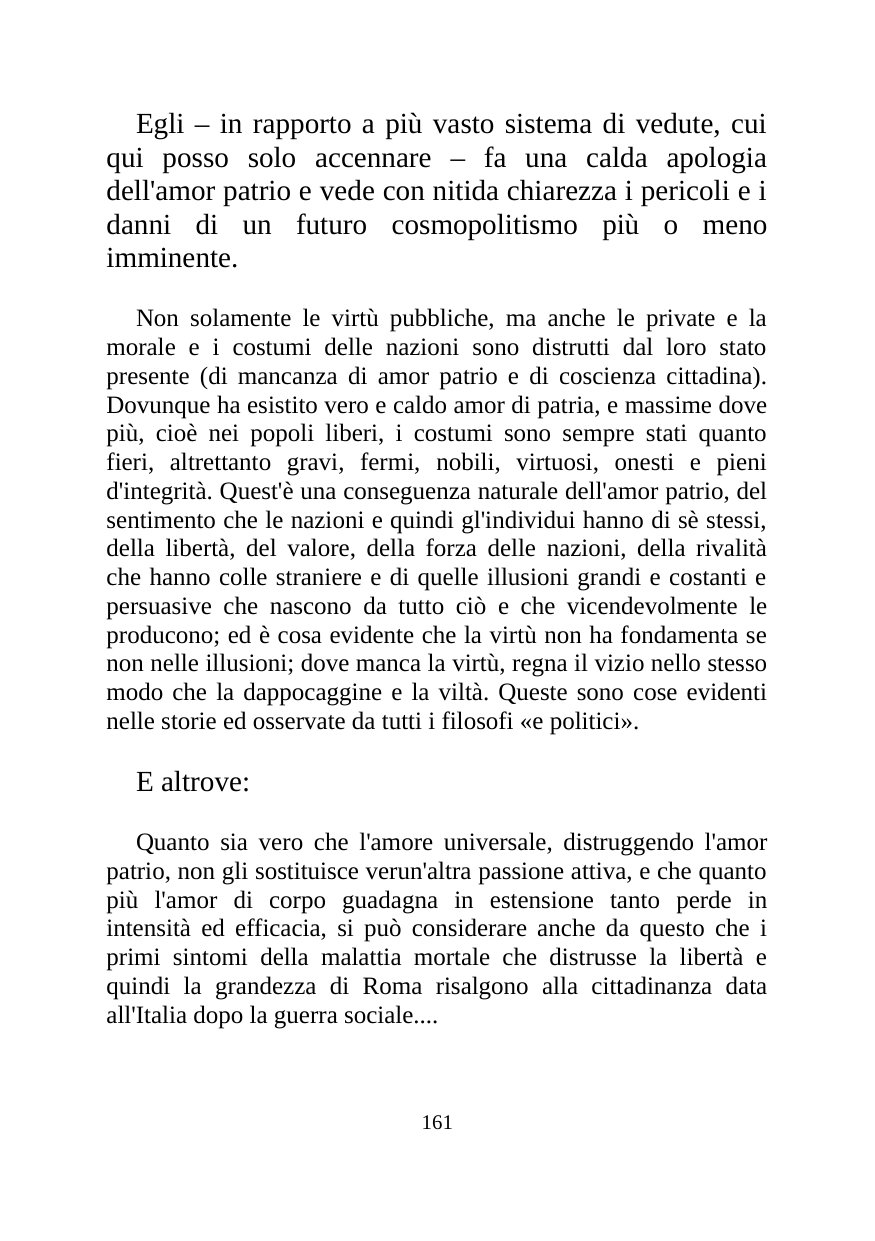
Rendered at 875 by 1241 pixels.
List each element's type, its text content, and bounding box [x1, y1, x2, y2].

text E altrove: [106, 764, 768, 798]
text Quanto sia vero che l'amore universale, distruggendo l'amor patrio, non gli sostituisce verun'altra passione attiva, e che quanto più l'amor di corpo guadagna in estensione tanto perde in intensità ed efficacia, si può considerare anche da questo che i primi sintomi della malattia mortale che distrusse la libertà e quindi la grandezza di Roma risalgono alla cittadinanza data all'Italia dopo la guerra sociale.... [106, 827, 768, 1028]
text Non solamente le virtù pubbliche, ma anche le private e la morale e i costumi delle nazioni sono distrutti dal loro stato presente (di mancanza di amor patrio e di coscienza cittadina). Dovunque ha esistito vero e caldo amor di patria, e massime dove più, cioè nei popoli liberi, i costumi sono sempre stati quanto fieri, altrettanto gravi, fermi, nobili, virtuosi, onesti e pieni d'integrità. Quest'è una conseguenza naturale dell'amor patrio, del sentimento che le nazioni e quindi gl'individui hanno di sè stessi, della libertà, del valore, della forza delle nazioni, della rivalità che hanno colle straniere e di quelle illusioni grandi e costanti e persuasive che nascono da tutto ciò e che vicendevolmente le producono; ed è cosa evidente che la virtù non ha fondamenta se non nelle illusioni; dove manca la virtù, regna il vizio nello stesso modo che la dappocaggine e la viltà. Queste sono cose evidenti nelle storie ed osservate da tutti i filosofi «e politici». [106, 303, 768, 735]
text Egli – in rapporto a più vasto sistema di vedute, cui qui posso solo accennare – fa una calda apologia dell'amor patrio e vede con nitida chiarezza i pericoli e i danni di un futuro cosmopolitismo più o meno imminente. [106, 106, 768, 274]
